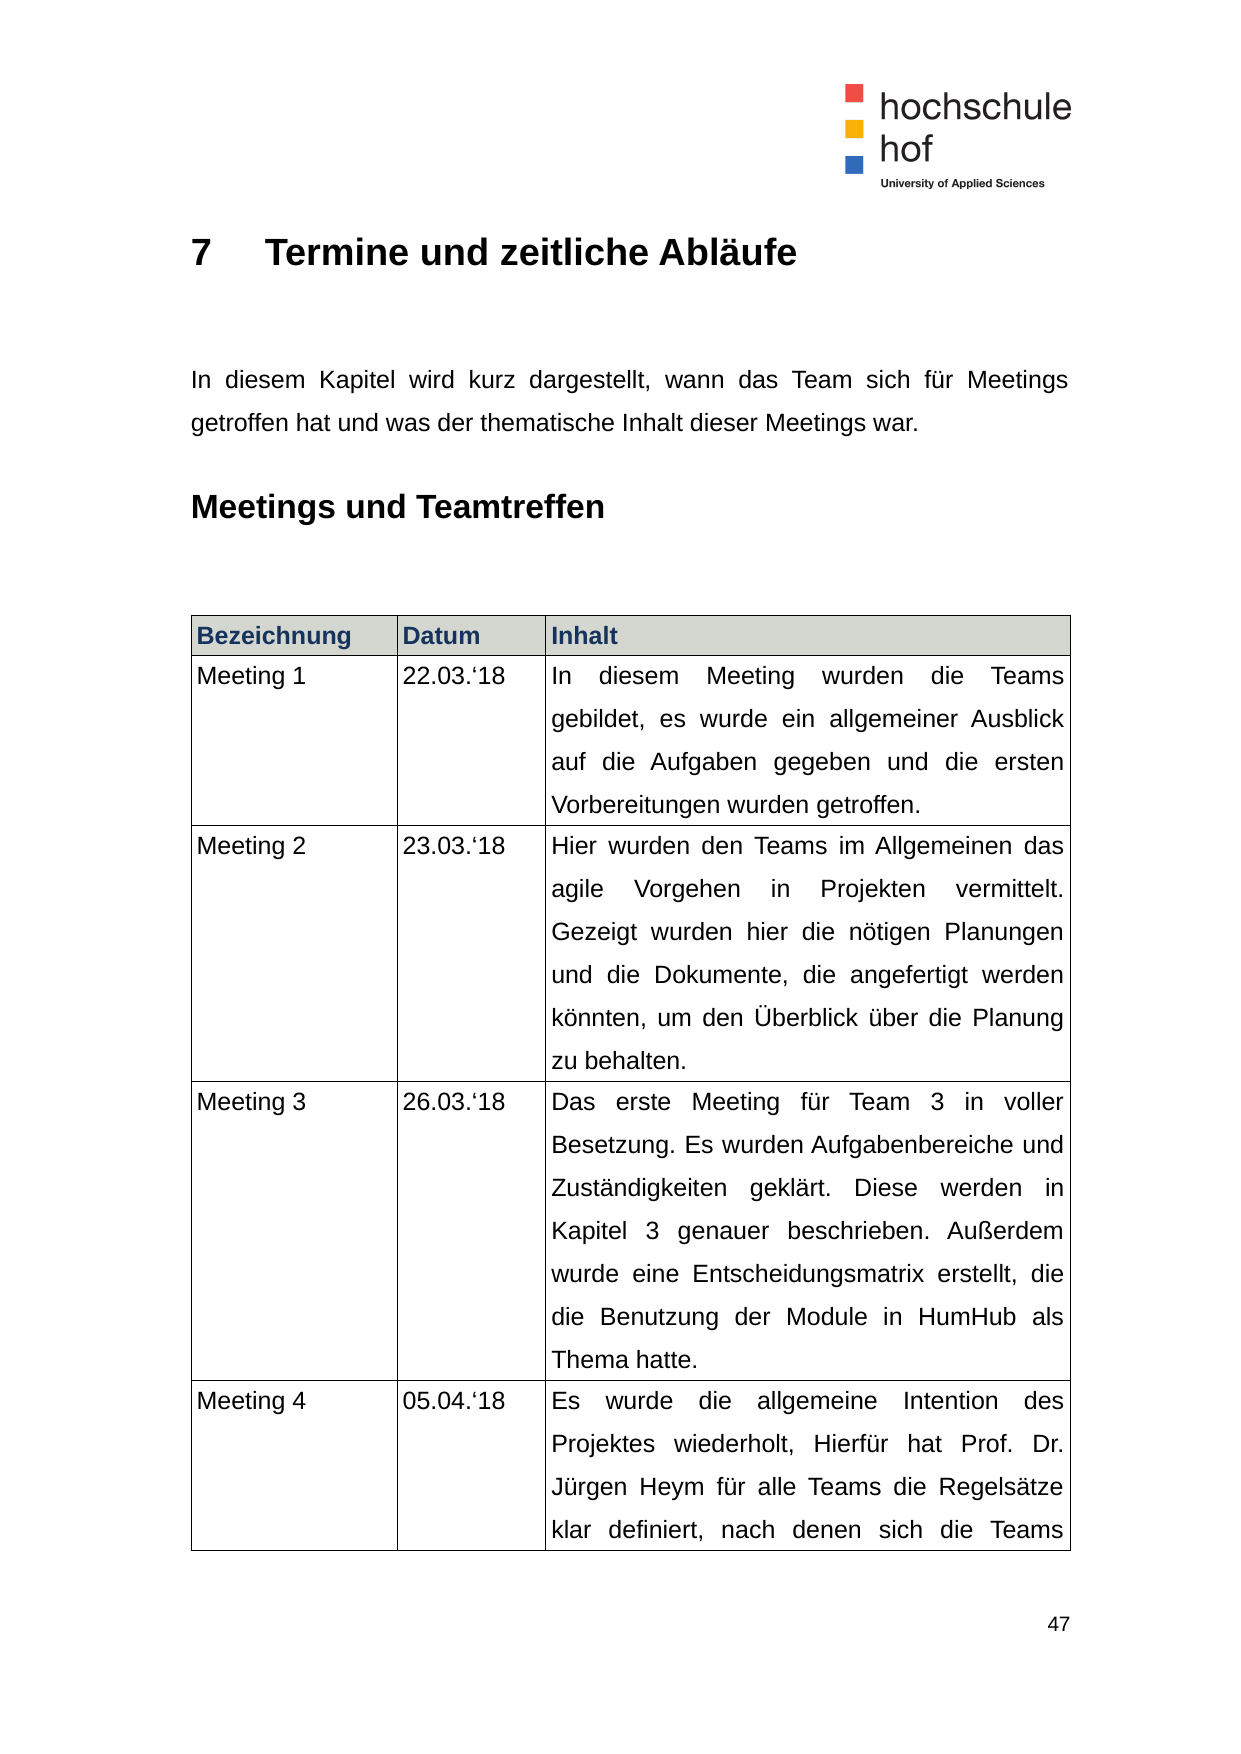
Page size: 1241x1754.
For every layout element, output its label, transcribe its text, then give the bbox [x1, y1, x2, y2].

table_cell Meeting 1 [192, 656, 397, 825]
table_cell Meeting 2 [192, 826, 397, 1081]
table_cell Meeting 4 [192, 1381, 397, 1549]
table_cell 05.04.‘18 [398, 1381, 545, 1549]
table_header Bezeichnung [192, 616, 397, 655]
table_cell Meeting 3 [192, 1082, 397, 1380]
text In diesem Kapitel wird kurz dargestellt, wann das Team sich für Meetings getroffen hat und was der thematische Inhalt dieser Meetings war. [191, 365, 1070, 437]
table_cell 26.03.‘18 [398, 1082, 545, 1380]
table_header Datum [398, 616, 545, 655]
table_cell Hier wurden den Teams im Allgemeinen das agile Vorgehen in Projekten vermittelt. Gezeigt wurden hier die nötigen Planungen und die Dokumente, die angefertigt werden könnten, um den Überblick über die Planung zu behalten. [546, 826, 1070, 1081]
picture [845, 84, 1071, 189]
table_cell Es wurde die allgemeine Intention des Projektes wiederholt, Hierfür hat Prof. Dr. Jürgen Heym für alle Teams die Regelsätze klar definiert, nach denen sich die Teams [546, 1381, 1070, 1549]
table_cell 23.03.‘18 [398, 826, 545, 1081]
subtitle Meetings und Teamtreffen [191, 487, 1070, 525]
table_header Inhalt [546, 616, 1070, 655]
table_cell 22.03.‘18 [398, 656, 545, 825]
table_cell Das erste Meeting für Team 3 in voller Besetzung. Es wurden Aufgabenbereiche und Zuständigkeiten geklärt. Diese werden in Kapitel 3 genauer beschrieben. Außerdem wurde eine Entscheidungsmatrix erstellt, die die Benutzung der Module in HumHub als Thema hatte. [546, 1082, 1070, 1380]
subtitle Termine und zeitliche Abläufe [191, 229, 1070, 273]
table_cell In diesem Meeting wurden die Teams gebildet, es wurde ein allgemeiner Ausblick auf die Aufgaben gegeben und die ersten Vorbereitungen wurden getroffen. [546, 656, 1070, 825]
